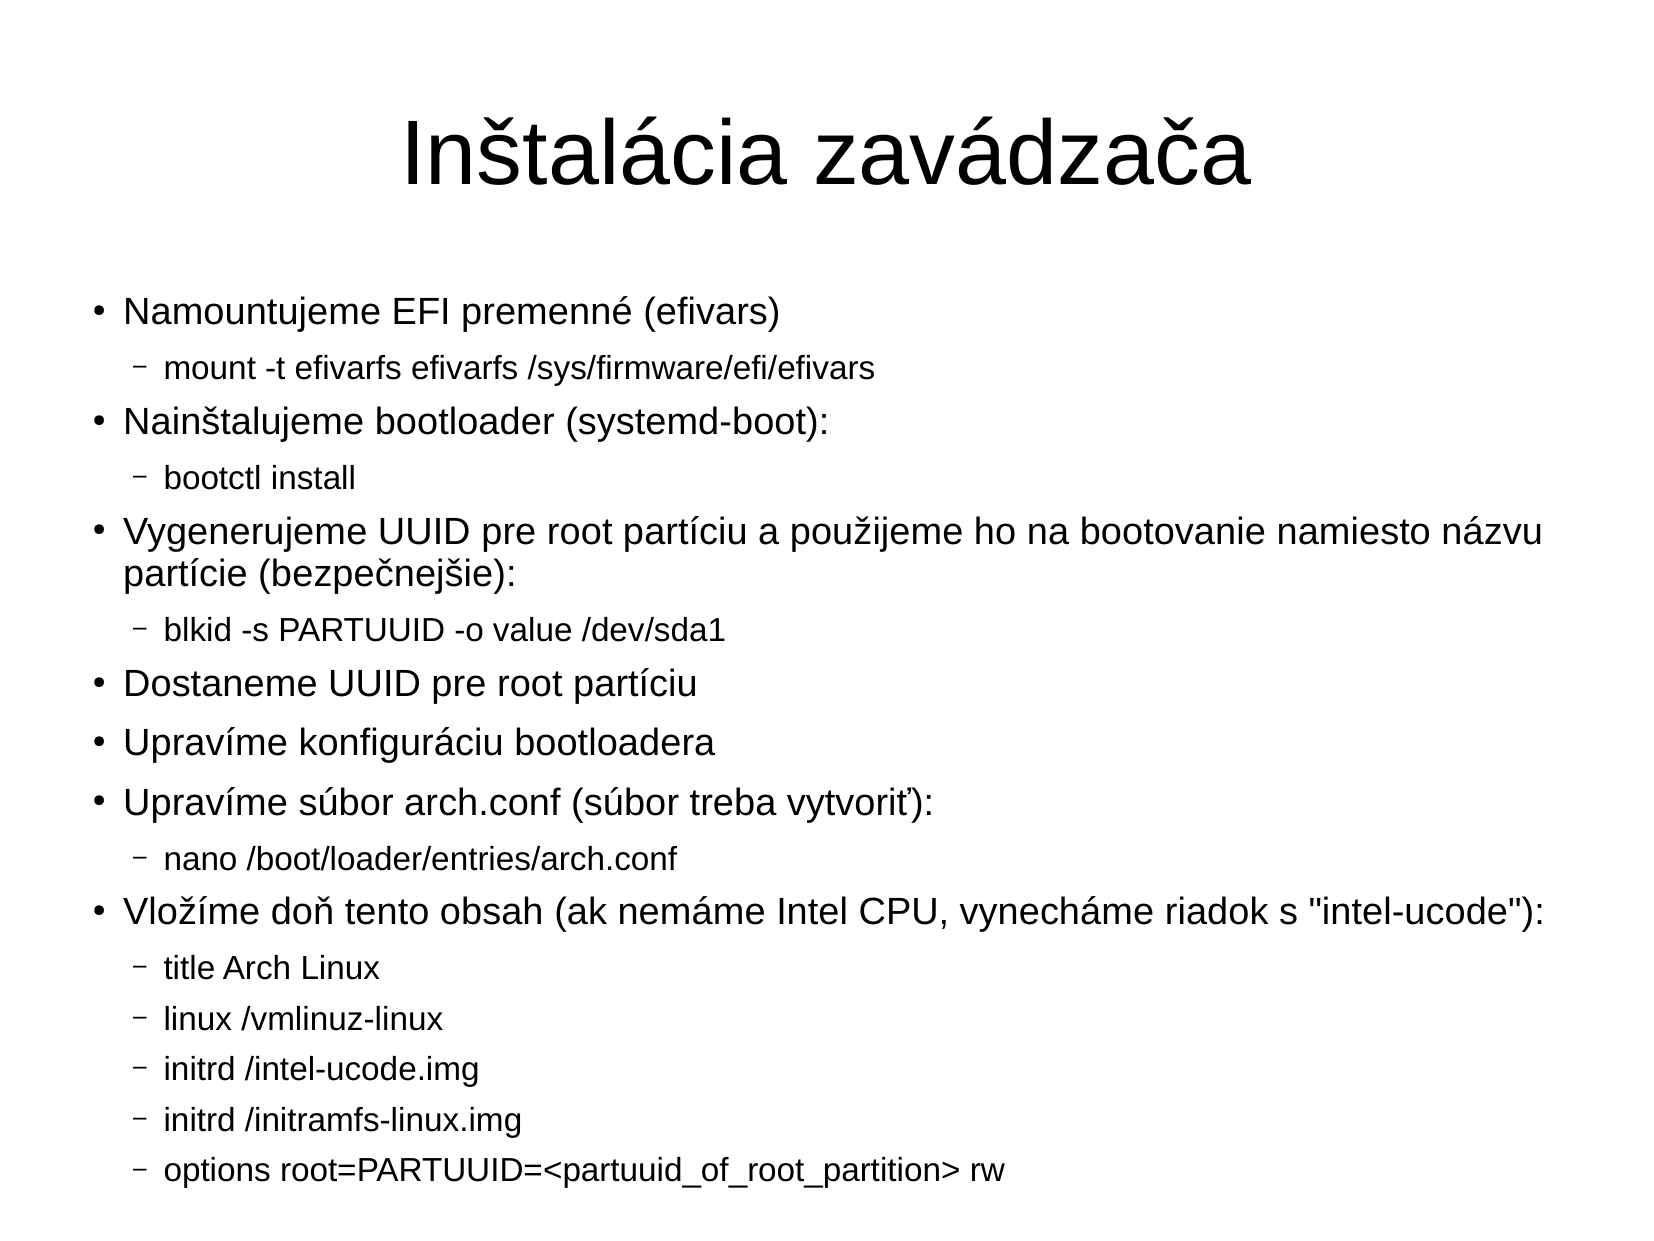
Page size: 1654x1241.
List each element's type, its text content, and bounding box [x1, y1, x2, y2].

title Inštalácia zavádzača [82, 49, 1571, 257]
list Namountujeme EFI premenné (efivars) mount -t efivarfs efivarfs /sys/firmware/efi/efivars Nainštalujeme bootloader (systemd-boot): bootctl install Vygenerujeme UUID pre root partíciu a použijeme ho na bootovanie namiesto názvu partície (bezpečnejšie): blkid -s PARTUUID -o value /dev/sda1 Dostaneme UUID pre root partíciu Upravíme konfiguráciu bootloadera Upravíme súbor arch.conf (súbor treba vytvoriť): nano /boot/loader/entries/arch.conf Vložíme doň tento obsah (ak nemáme Intel CPU, vynecháme riadok s "intel-ucode"): title Arch Linux linux /vmlinuz-linux initrd /intel-ucode.img initrd /initramfs-linux.img options root=PARTUUID=<partuuid_of_root_partition> rw [82, 290, 1571, 1204]
